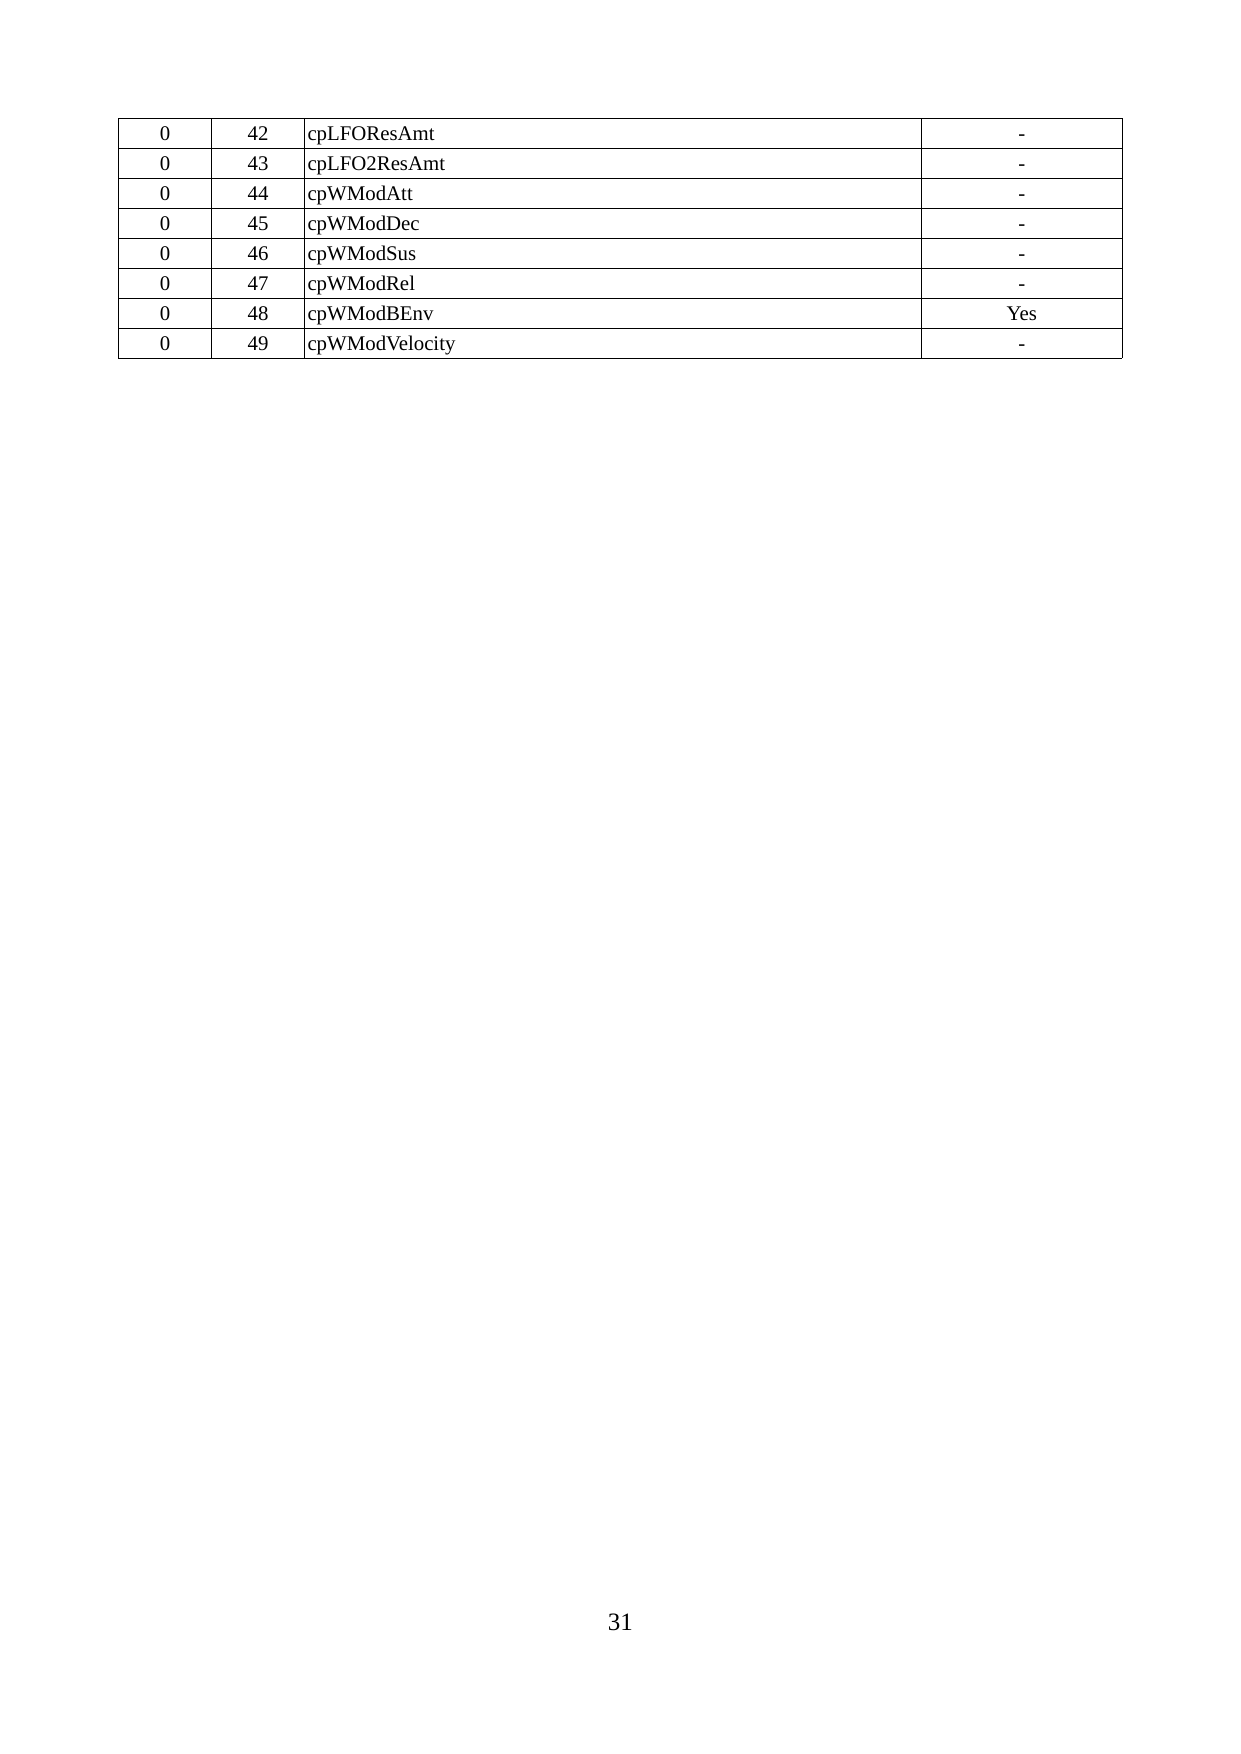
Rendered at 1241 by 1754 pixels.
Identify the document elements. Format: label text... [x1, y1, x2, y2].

table_cell 0 [119, 329, 211, 358]
table_cell 0 [119, 269, 211, 298]
table_cell 45 [212, 209, 304, 238]
table_cell 0 [119, 209, 211, 238]
table_cell 49 [212, 329, 304, 358]
table_cell - [922, 239, 1122, 268]
table_cell cpWModBEnv [305, 299, 921, 328]
table_cell cpWModAtt [305, 179, 921, 208]
table_cell cpWModRel [305, 269, 921, 298]
table_cell 0 [119, 149, 211, 178]
table_cell 0 [119, 119, 211, 148]
table_cell 43 [212, 149, 304, 178]
table_cell 42 [212, 119, 304, 148]
table_cell cpWModSus [305, 239, 921, 268]
table_cell - [922, 149, 1122, 178]
table_cell - [922, 119, 1122, 148]
table_cell 0 [119, 299, 211, 328]
table_cell cpWModDec [305, 209, 921, 238]
table_cell - [922, 209, 1122, 238]
table_cell - [922, 269, 1122, 298]
table_cell 46 [212, 239, 304, 268]
table_cell cpLFO2ResAmt [305, 149, 921, 178]
table_cell cpWModVelocity [305, 329, 921, 358]
table_cell 48 [212, 299, 304, 328]
table_cell 44 [212, 179, 304, 208]
table_cell cpLFOResAmt [305, 119, 921, 148]
table_cell 0 [119, 239, 211, 268]
table_cell 47 [212, 269, 304, 298]
table_cell Yes [922, 299, 1122, 328]
table_cell - [922, 179, 1122, 208]
table_cell 0 [119, 179, 211, 208]
table_cell - [922, 329, 1122, 358]
